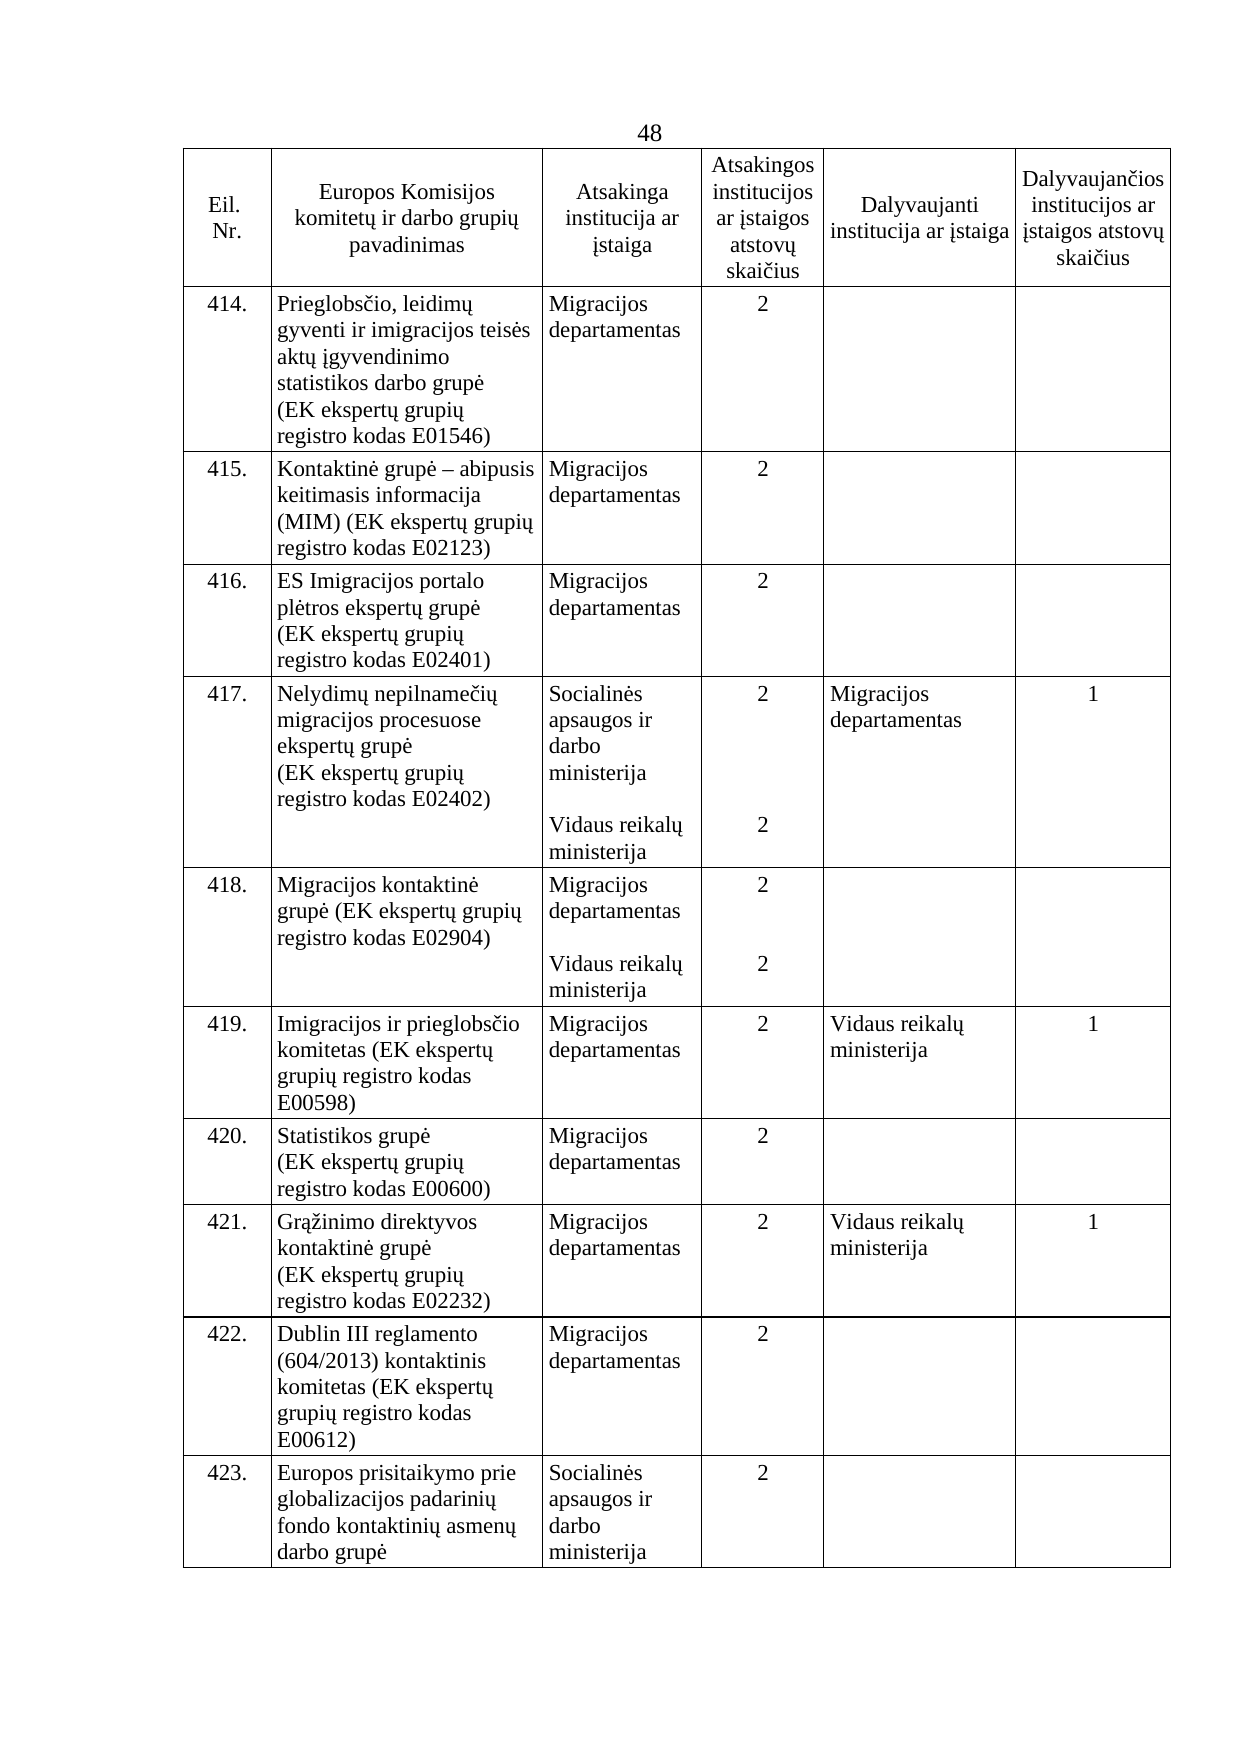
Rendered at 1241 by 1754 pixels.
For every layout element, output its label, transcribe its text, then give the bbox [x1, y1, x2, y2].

table_cell [824, 1318, 1015, 1455]
table_cell 2 [702, 1007, 823, 1118]
table_cell 2 [702, 565, 823, 676]
table_cell Migracijos departamentas [543, 1318, 701, 1455]
table_cell Imigracijos ir prieglobsčio komitetas (EK ekspertų grupių registro kodas E00598) [272, 1007, 542, 1118]
table_cell 2 [702, 287, 823, 451]
table_cell 2 2 [702, 677, 823, 867]
table_header Atsakingos institucijos ar įstaigos atstovų skaičius [702, 149, 823, 286]
table_cell 2 2 [702, 868, 823, 1006]
table_cell [1016, 287, 1170, 451]
table_cell Migracijos departamentas [824, 677, 1015, 867]
table_cell [1016, 1456, 1170, 1567]
table_cell 2 [702, 1318, 823, 1455]
table_header Dalyvaujančios institucijos ar įstaigos atstovų skaičius [1016, 149, 1170, 286]
table_cell 414. [184, 287, 271, 451]
table_cell [824, 565, 1015, 676]
table_header Eil. Nr. [184, 149, 271, 286]
table_cell Migracijos departamentas [543, 1007, 701, 1118]
table_cell 1 [1016, 677, 1170, 867]
table_cell 2 [702, 1205, 823, 1316]
table_cell Statistikos grupė (EK ekspertų grupių registro kodas E00600) [272, 1119, 542, 1204]
table_cell [824, 287, 1015, 451]
table_header Dalyvaujanti institucija ar įstaiga [824, 149, 1015, 286]
table_cell [1016, 565, 1170, 676]
table_cell [824, 1456, 1015, 1567]
table_cell [824, 868, 1015, 1006]
table_header Atsakinga institucija ar įstaiga [543, 149, 701, 286]
table_cell Migracijos departamentas [543, 287, 701, 451]
table_cell 422. [184, 1318, 271, 1455]
table_cell 415. [184, 452, 271, 563]
table_cell 1 [1016, 1007, 1170, 1118]
table_cell 420. [184, 1119, 271, 1204]
table_cell Migracijos departamentas [543, 1205, 701, 1316]
table_cell 417. [184, 677, 271, 867]
table_cell Grąžinimo direktyvos kontaktinė grupė (EK ekspertų grupių registro kodas E02232) [272, 1205, 542, 1316]
table_cell 2 [702, 1119, 823, 1204]
table_cell Dublin III reglamento (604/2013) kontaktinis komitetas (EK ekspertų grupių registro kodas E00612) [272, 1318, 542, 1455]
table_cell Migracijos departamentas [543, 565, 701, 676]
table_cell ES Imigracijos portalo plėtros ekspertų grupė (EK ekspertų grupių registro kodas E02401) [272, 565, 542, 676]
table_cell Nelydimų nepilnamečių migracijos procesuose ekspertų grupė (EK ekspertų grupių registro kodas E02402) [272, 677, 542, 867]
table_cell 419. [184, 1007, 271, 1118]
table_header Europos Komisijos komitetų ir darbo grupių pavadinimas [272, 149, 542, 286]
table_cell 423. [184, 1456, 271, 1567]
table_cell Migracijos kontaktinė grupė (EK ekspertų grupių registro kodas E02904) [272, 868, 542, 1006]
table_cell 418. [184, 868, 271, 1006]
table_cell Socialinės apsaugos ir darbo ministerija [543, 1456, 701, 1567]
table_cell Kontaktinė grupė – abipusis keitimasis informacija (MIM) (EK ekspertų grupių registro kodas E02123) [272, 452, 542, 563]
table_cell Migracijos departamentas [543, 1119, 701, 1204]
table_cell [824, 1119, 1015, 1204]
table_cell [1016, 1119, 1170, 1204]
table_cell [824, 452, 1015, 563]
table_cell 416. [184, 565, 271, 676]
table_cell [1016, 452, 1170, 563]
table_cell 1 [1016, 1205, 1170, 1316]
table_cell Socialinės apsaugos ir darbo ministerija Vidaus reikalų ministerija [543, 677, 701, 867]
table_cell 2 [702, 1456, 823, 1567]
table_cell [1016, 1318, 1170, 1455]
table_cell Migracijos departamentas Vidaus reikalų ministerija [543, 868, 701, 1006]
table_cell Prieglobsčio, leidimų gyventi ir imigracijos teisės aktų įgyvendinimo statistikos darbo grupė (EK ekspertų grupių registro kodas E01546) [272, 287, 542, 451]
table_cell 421. [184, 1205, 271, 1316]
table_cell Migracijos departamentas [543, 452, 701, 563]
table_cell 2 [702, 452, 823, 563]
table_cell Vidaus reikalų ministerija [824, 1007, 1015, 1118]
table_cell Vidaus reikalų ministerija [824, 1205, 1015, 1316]
table_cell [1016, 868, 1170, 1006]
table_cell Europos prisitaikymo prie globalizacijos padarinių fondo kontaktinių asmenų darbo grupė [272, 1456, 542, 1567]
